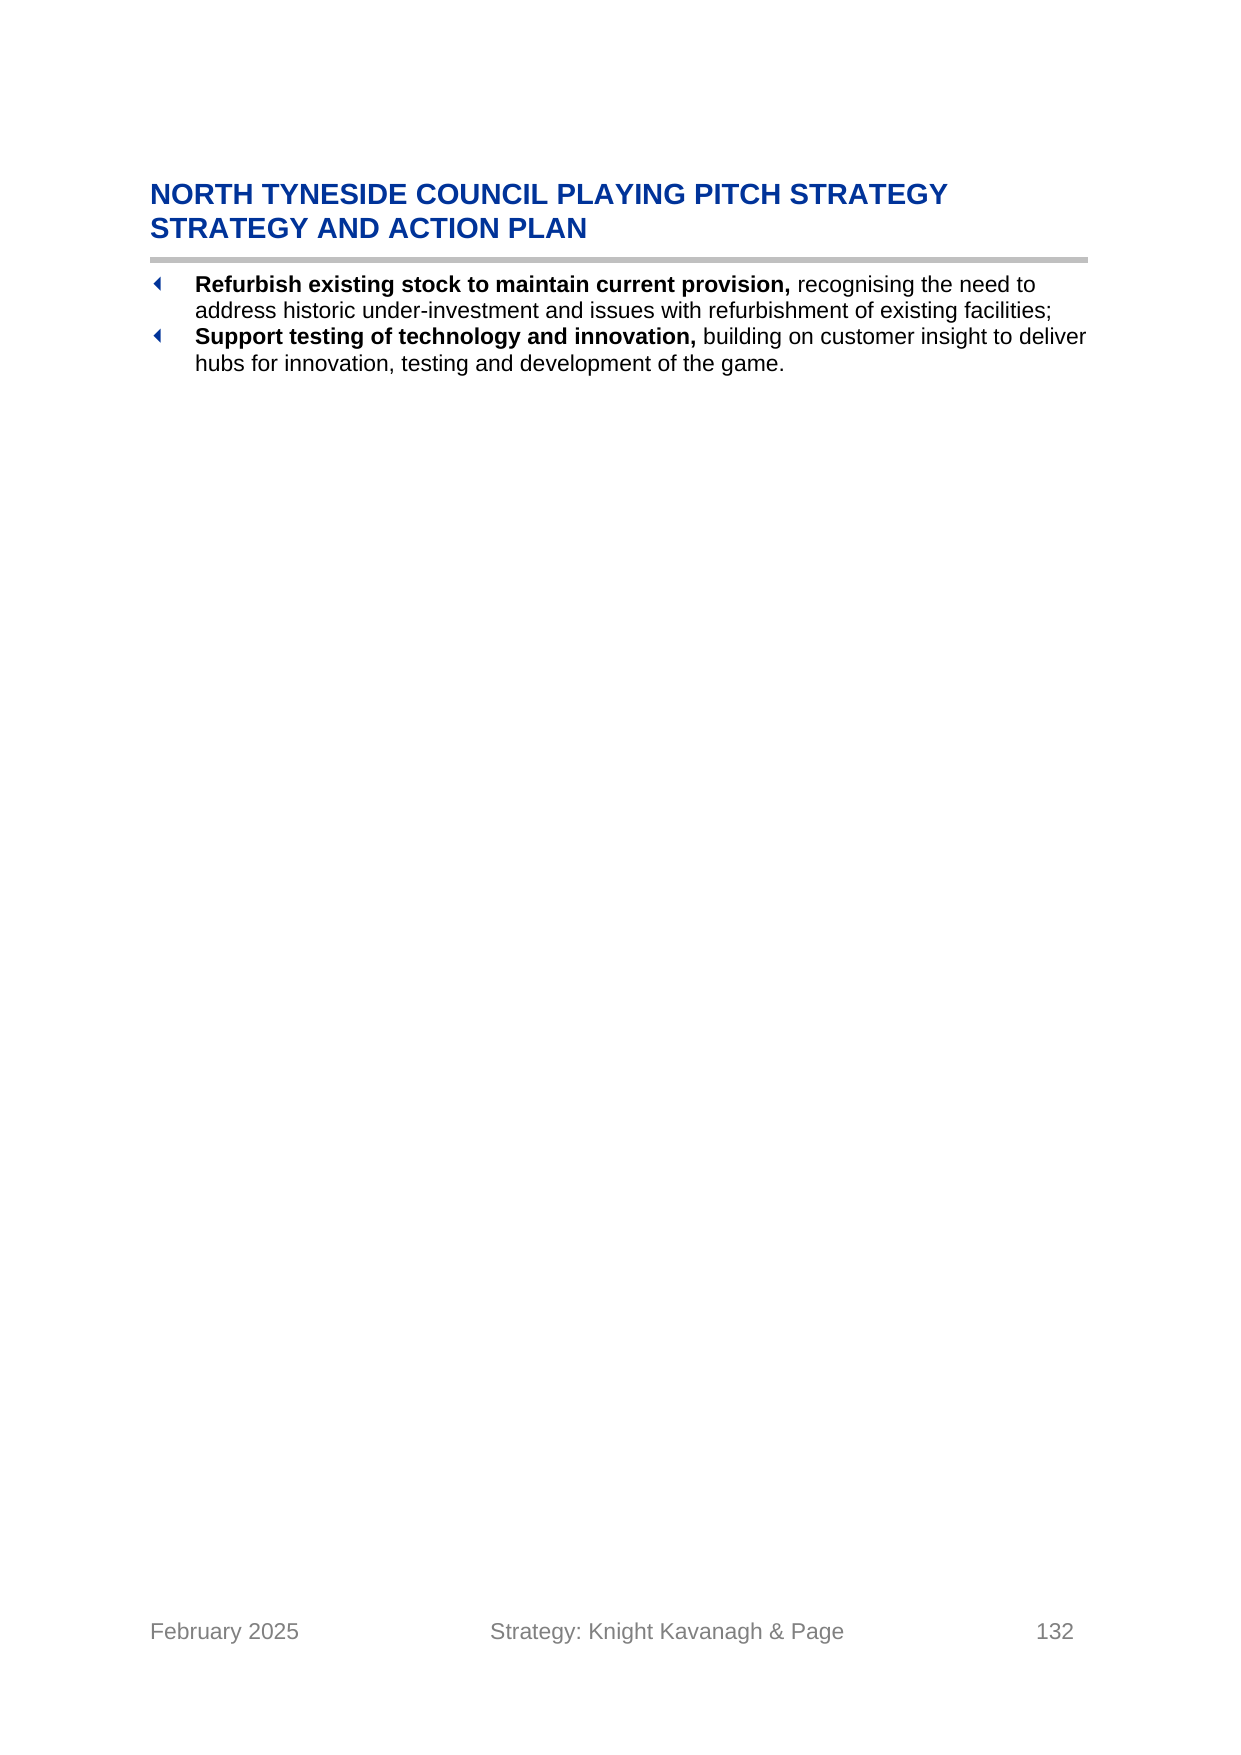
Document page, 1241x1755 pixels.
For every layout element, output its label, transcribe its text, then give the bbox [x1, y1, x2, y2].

list Refurbish existing stock to maintain current provision, recognising the need to address historic under-investment and issues with refurbishment of existing facilities; [150, 271, 1090, 323]
list Support testing of technology and innovation, building on customer insight to deliver hubs for innovation, testing and development of the game. [150, 323, 1090, 376]
